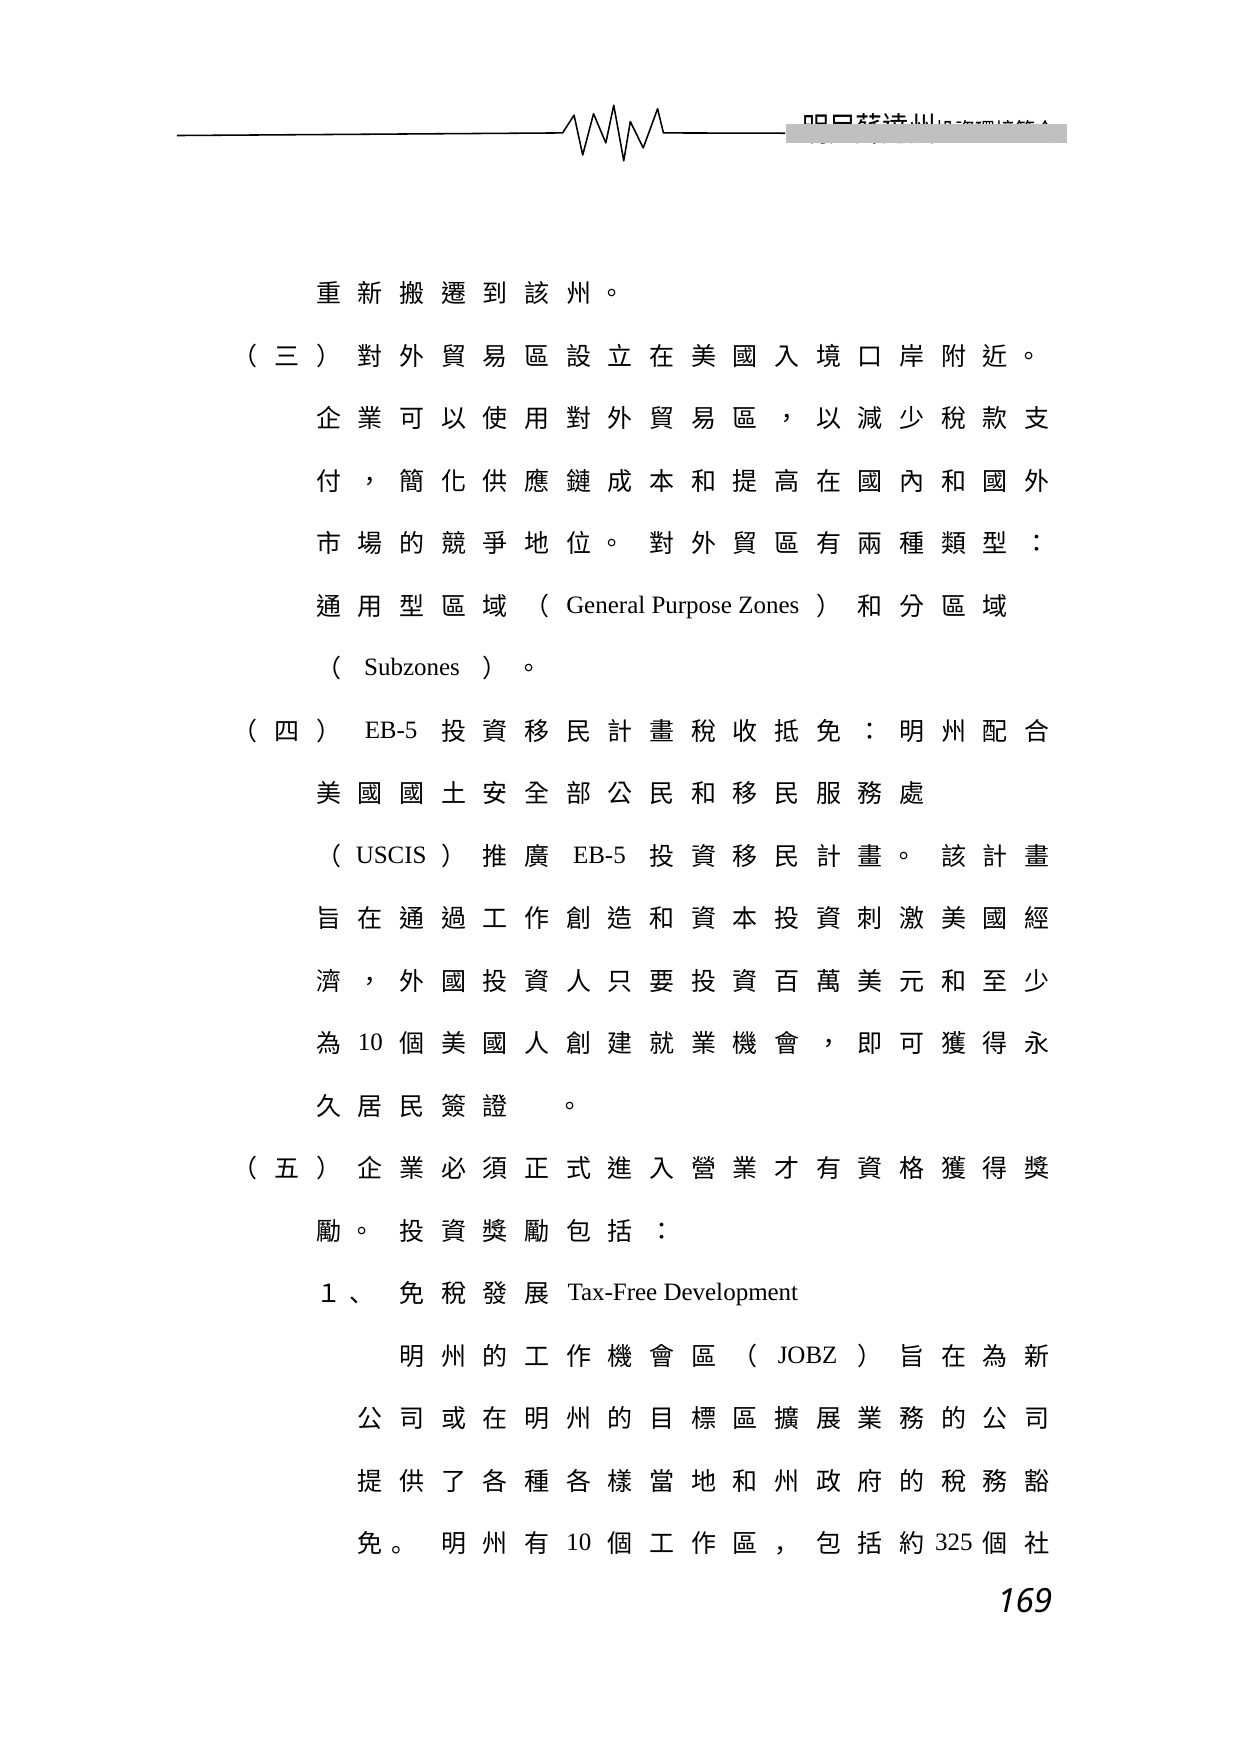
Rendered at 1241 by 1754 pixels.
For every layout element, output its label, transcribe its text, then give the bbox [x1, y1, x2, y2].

text （五）企業必須正式進入營業才有資格獲得獎勵。投資獎勵包括： [207, 1125, 1058, 1250]
text 重新搬遷到該州。 [207, 250, 1058, 313]
text （四）EB-5投資移民計畫稅收抵免：明州配合美國國土安全部公民和移民服務處（USCIS）推廣EB-5投資移民計畫。該計畫旨在通過工作創造和資本投資刺激美國經濟，外國投資人只要投資百萬美元和至少為10個美國人創建就業機會，即可獲得永久居民簽證 。 [207, 688, 1058, 1125]
text １、免稅發展Tax-Free Development [281, 1250, 1058, 1313]
text 明州的工作機會區（JOBZ）旨在為新公司或在明州的目標區擴展業務的公司提供了各種各樣當地和州政府的稅務豁免。明州有10個工作區，包括約325個社 [330, 1313, 1058, 1563]
text （三）對外貿易區設立在美國入境口岸附近。企業可以使用對外貿易區，以減少稅款支付，簡化供應鏈成本和提高在國內和國外市場的競爭地位。對外貿區有兩種類型：通用型區域（General Purpose Zones）和分區域（Subzones）。 [207, 313, 1058, 688]
